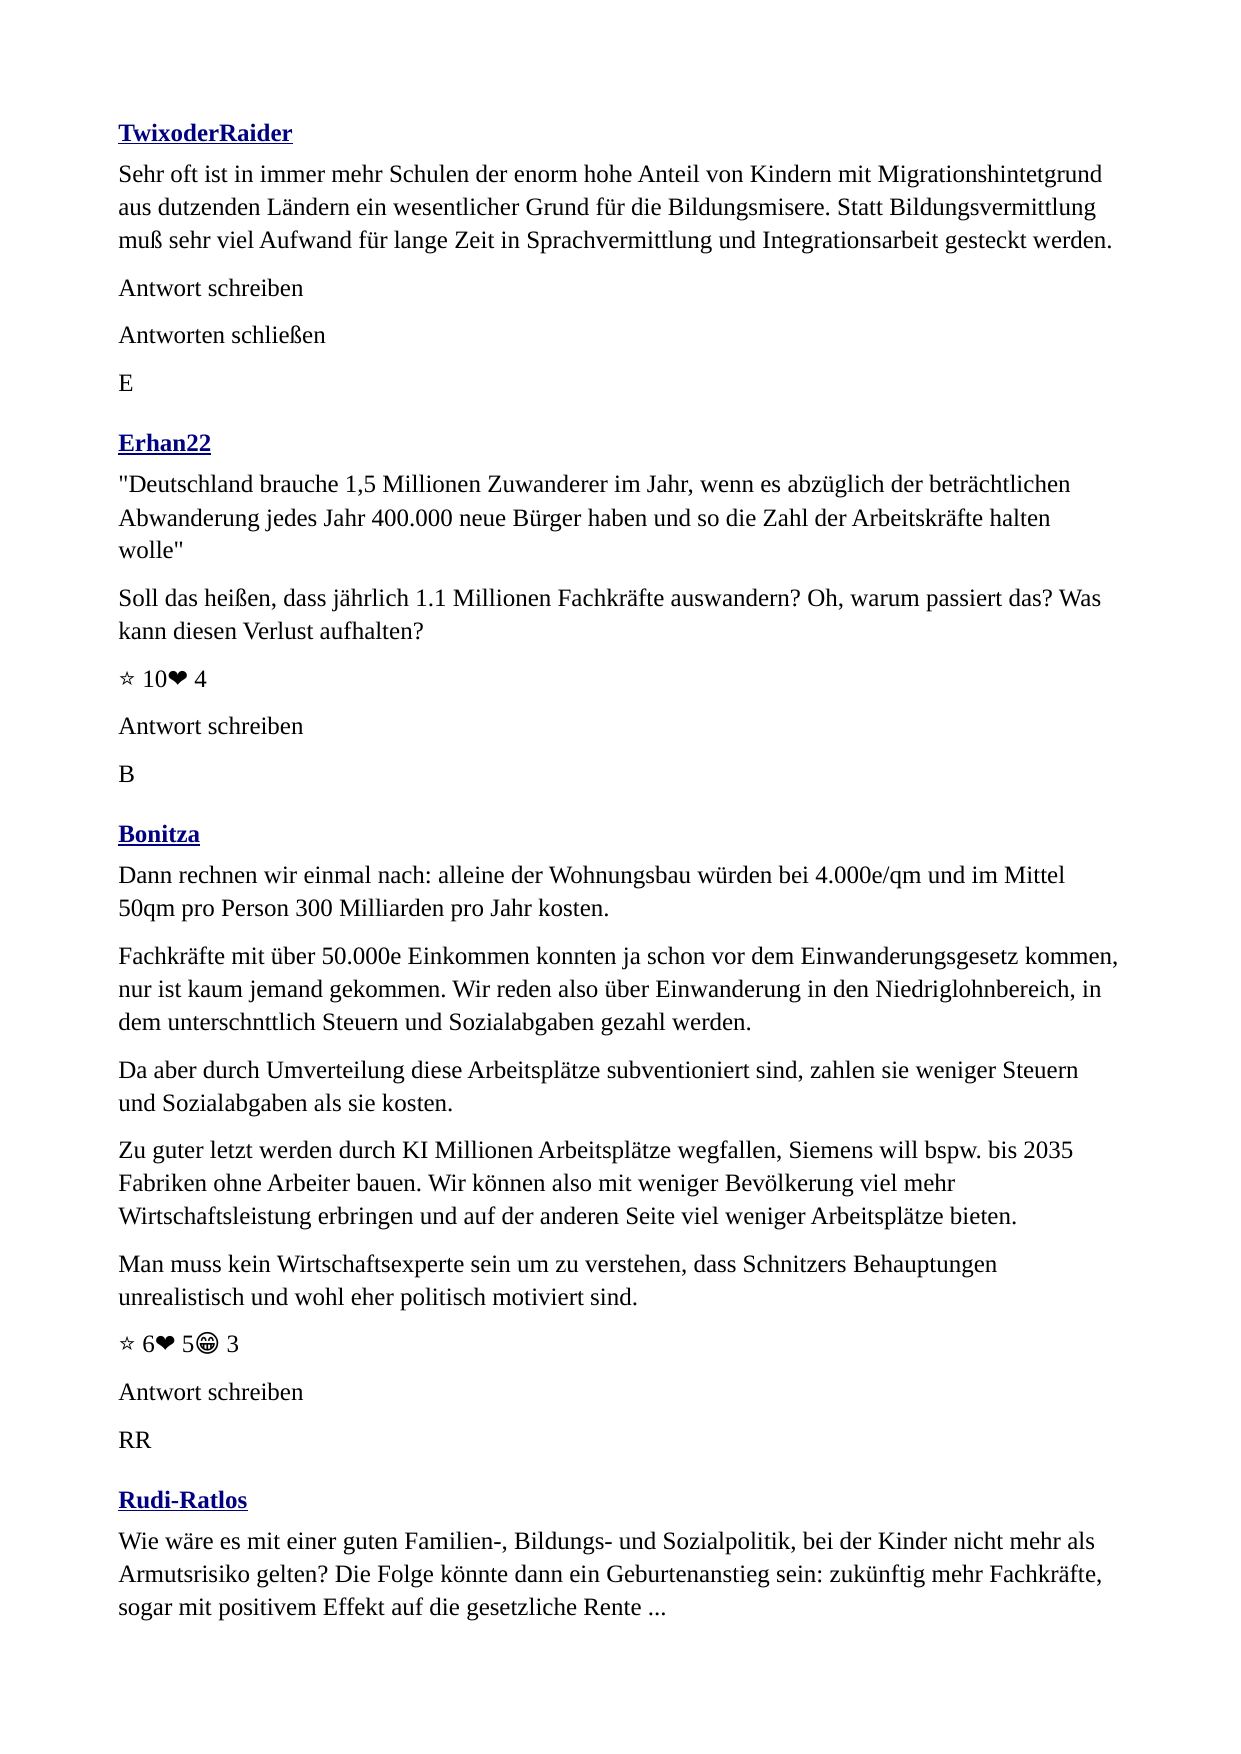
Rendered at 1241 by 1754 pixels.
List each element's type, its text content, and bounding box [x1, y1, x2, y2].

text B [118, 759, 1122, 788]
text Antwort schreiben [118, 1377, 1122, 1406]
text Dann rechnen wir einmal nach: alleine der Wohnungsbau würden bei 4.000e/qm und im Mittel 50qm pro Person 300 Milliarden pro Jahr kosten. [118, 860, 1122, 922]
subtitle Bonitza [118, 819, 1122, 848]
text Soll das heißen, dass jährlich 1.1 Millionen Fachkräfte auswandern? Oh, warum passiert das? Was kann diesen Verlust aufhalten? [118, 583, 1122, 645]
text Zu guter letzt werden durch KI Millionen Arbeitsplätze wegfallen, Siemens will bspw. bis 2035 Fabriken ohne Arbeiter bauen. Wir können also mit weniger Bevölkerung viel mehr Wirtschaftsleistung erbringen und auf der anderen Seite viel weniger Arbeitsplätze bieten. [118, 1135, 1122, 1230]
text Antwort schreiben [118, 273, 1122, 302]
text "Deutschland brauche 1,5 Millionen Zuwanderer im Jahr, wenn es abzüglich der beträchtlichen Abwanderung jedes Jahr 400.000 neue Bürger haben und so die Zahl der Arbeitskräfte halten wolle" [118, 469, 1122, 564]
text Man muss kein Wirtschaftsexperte sein um zu verstehen, dass Schnitzers Behauptungen unrealistisch und wohl eher politisch motiviert sind. [118, 1249, 1122, 1311]
text ⭐️ 6❤️ 5😁 3 [118, 1329, 1122, 1358]
text RR [118, 1425, 1122, 1453]
text E [118, 368, 1122, 397]
text Da aber durch Umverteilung diese Arbeitsplätze subventioniert sind, zahlen sie weniger Steuern und Sozialabgaben als sie kosten. [118, 1055, 1122, 1116]
text Antworten schließen [118, 321, 1122, 349]
text ⭐️ 10❤️ 4 [118, 664, 1122, 693]
text Fachkräfte mit über 50.000e Einkommen konnten ja schon vor dem Einwanderungsgesetz kommen, nur ist kaum jemand gekommen. Wir reden also über Einwanderung in den Niedriglohnbereich, in dem unterschnttlich Steuern und Sozialabgaben gezahl werden. [118, 941, 1122, 1036]
subtitle TwixoderRaider [118, 118, 1122, 147]
text Wie wäre es mit einer guten Familien-, Bildungs- und Sozialpolitik, bei der Kinder nicht mehr als Armutsrisiko gelten? Die Folge könnte dann ein Geburtenanstieg sein: zukünftig mehr Fachkräfte, sogar mit positivem Effekt auf die gesetzliche Rente ... [118, 1526, 1122, 1621]
text Antwort schreiben [118, 711, 1122, 740]
subtitle Rudi-Ratlos [118, 1485, 1122, 1514]
subtitle Erhan22 [118, 428, 1122, 457]
text Sehr oft ist in immer mehr Schulen der enorm hohe Anteil von Kindern mit Migrationshintetgrund aus dutzenden Ländern ein wesentlicher Grund für die Bildungsmisere. Statt Bildungsvermittlung muß sehr viel Aufwand für lange Zeit in Sprachvermittlung und Integrationsarbeit gesteckt werden. [118, 159, 1122, 254]
